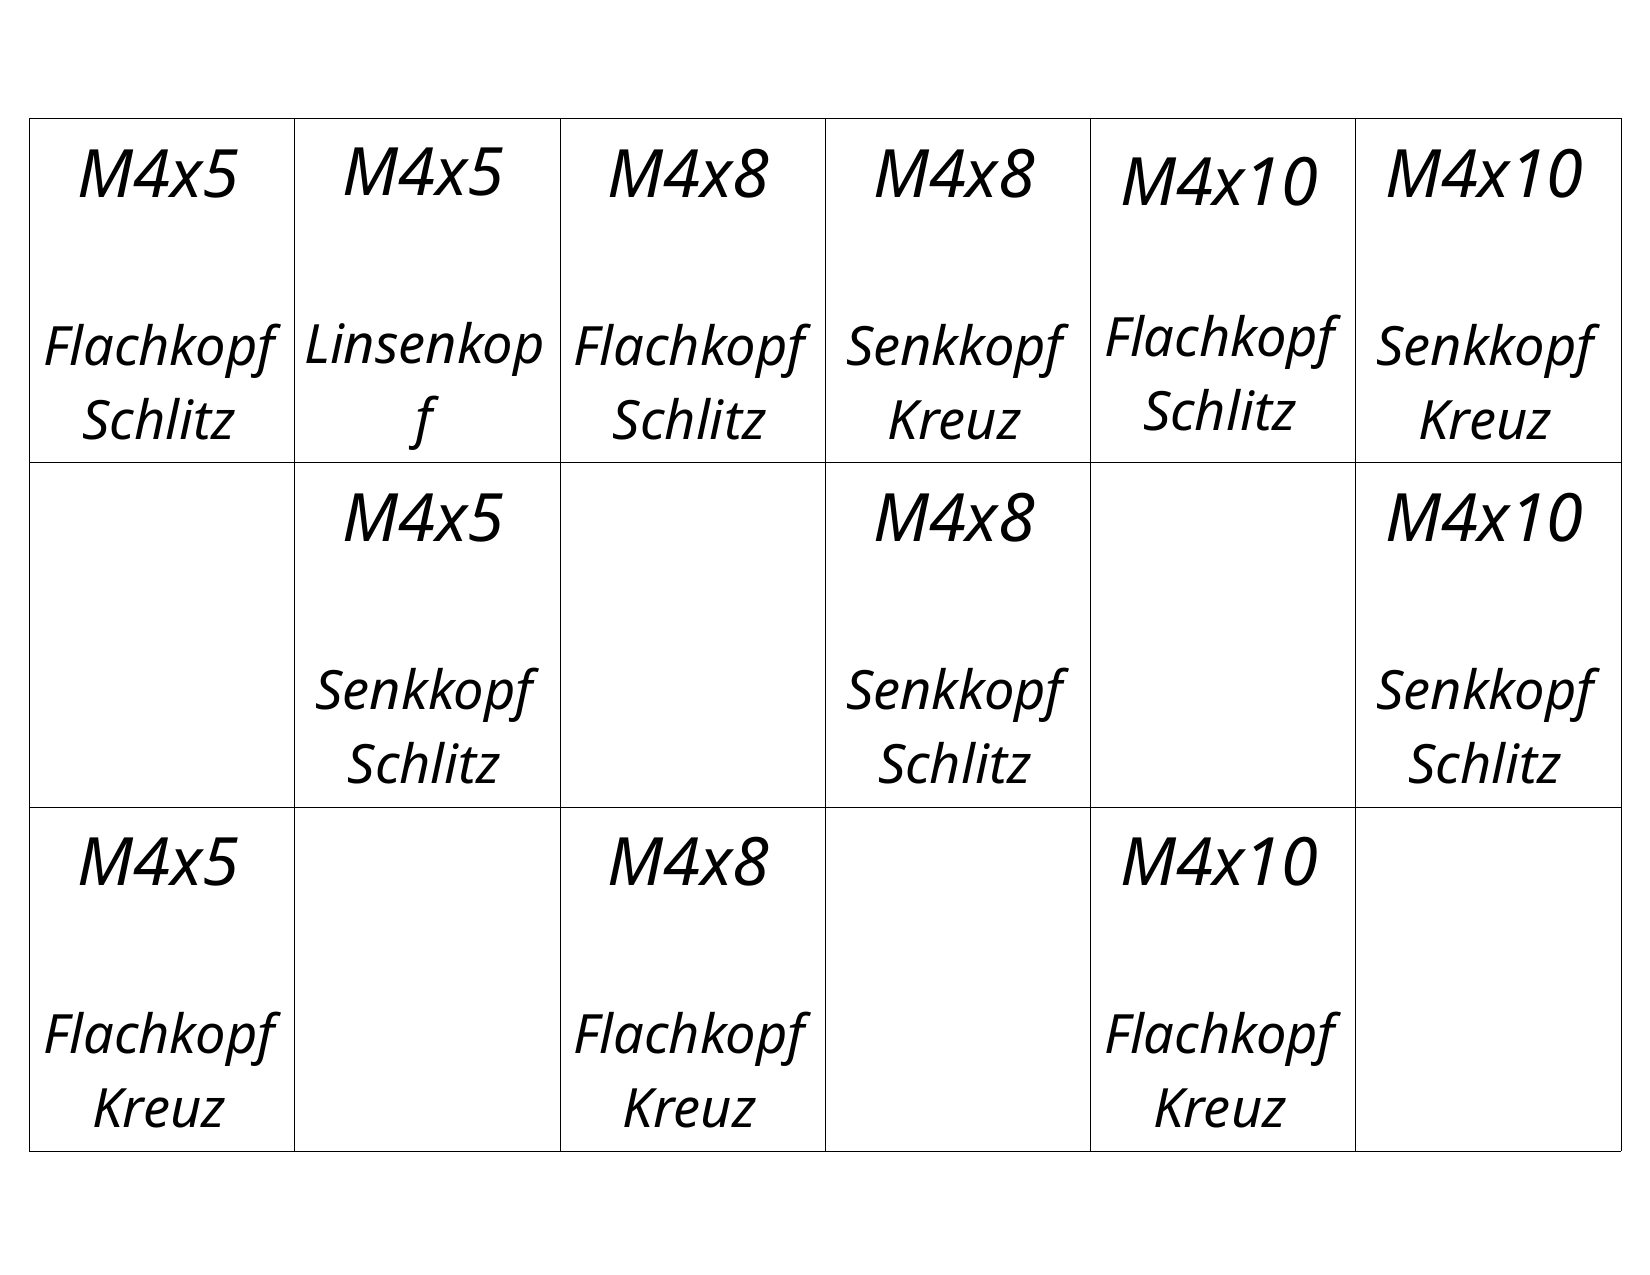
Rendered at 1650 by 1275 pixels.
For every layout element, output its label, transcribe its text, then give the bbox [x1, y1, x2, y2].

table_cell M4x5 Flachkopf Kreuz [30, 808, 294, 1151]
table_cell [1356, 808, 1621, 1151]
table_cell M4x8 Senkkopf Schlitz [826, 463, 1090, 807]
table_cell [826, 808, 1090, 1151]
table_cell M4x8 Flachkopf Kreuz [561, 808, 825, 1151]
table_header M4x8 Senkkopf Kreuz [826, 119, 1090, 462]
table_cell M4x5 Senkkopf Schlitz [295, 463, 560, 807]
table_cell M4x10 Flachkopf Kreuz [1091, 808, 1355, 1151]
table_header M4x10 Senkkopf Kreuz [1356, 119, 1621, 462]
table_header M4x5 Linsenkopf Kreuz [295, 119, 560, 462]
table_cell [561, 463, 825, 807]
table_header M4x10 Flachkopf Schlitz [1091, 119, 1355, 462]
table_cell [30, 463, 294, 807]
table_header M4x5 Flachkopf Schlitz [30, 119, 294, 462]
table_cell [1091, 463, 1355, 807]
table_cell M4x10 Senkkopf Schlitz [1356, 463, 1621, 807]
table_header M4x8 Flachkopf Schlitz [561, 119, 825, 462]
table_cell [295, 808, 560, 1151]
